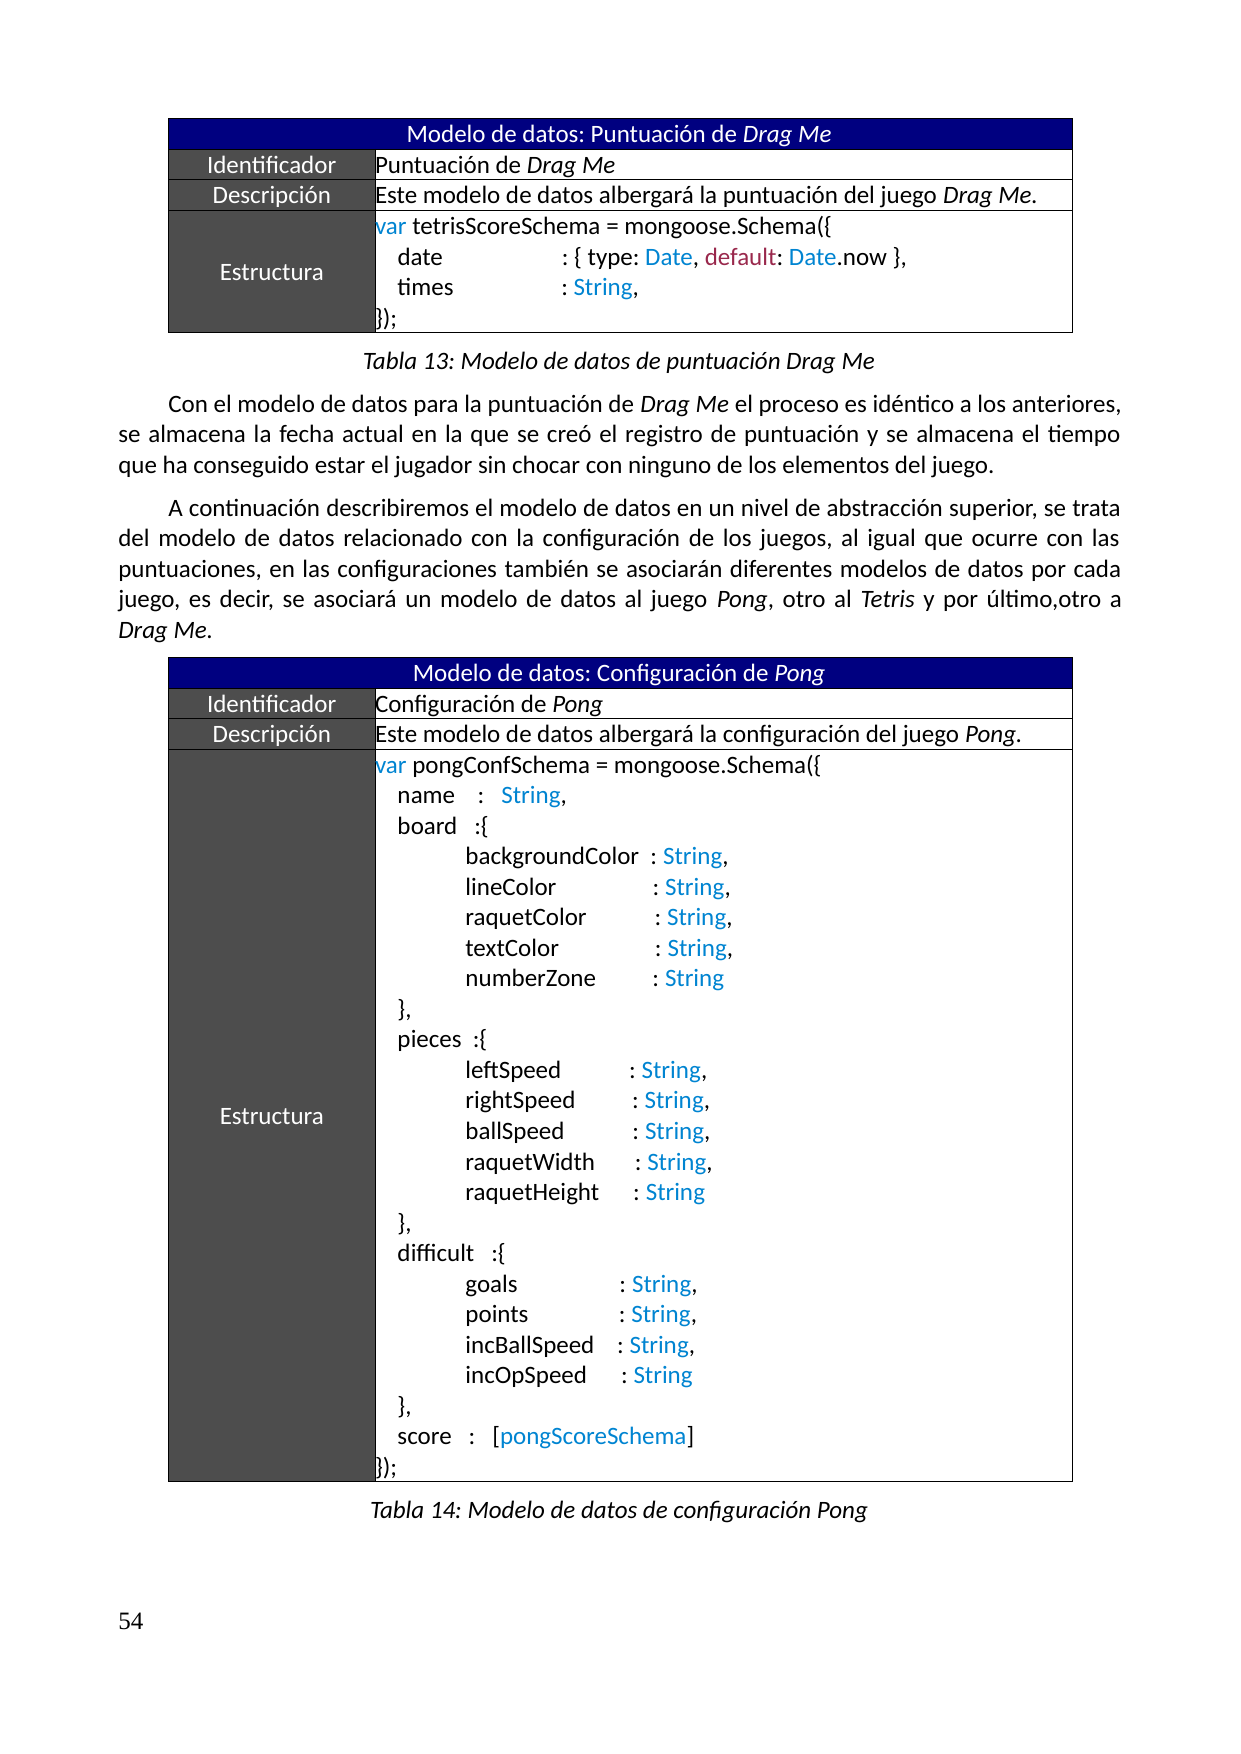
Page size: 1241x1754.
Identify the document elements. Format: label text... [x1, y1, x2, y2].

table_cell Este modelo de datos albergará la configuración del juego Pong. [376, 719, 1072, 749]
text Tabla 14: Modelo de datos de configuración Pong [118, 1494, 1122, 1524]
table_cell var pongConfSchema = mongoose.Schema({ name : String, board :{ backgroundColor : String, lineColor : String, raquetColor : String, textColor : String, numberZone : String }, pieces :{ leftSpeed : String, rightSpeed : String, ballSpeed : String, raquetWidth : String, raquetHeight : String }, difficult :{ goals : String, points : String, incBallSpeed : String, incOpSpeed : String }, score : [pongScoreSchema] }); [376, 750, 1072, 1481]
table_cell Identificador [169, 689, 375, 718]
table_header Modelo de datos: Configuración de Pong [169, 658, 1072, 688]
text Tabla 13: Modelo de datos de puntuación Drag Me [118, 345, 1122, 375]
table_cell Descripción [169, 180, 375, 210]
table_header Modelo de datos: Puntuación de Drag Me [169, 119, 1072, 149]
table_cell Configuración de Pong [376, 689, 1072, 718]
table_cell Identificador [169, 150, 375, 179]
table_cell Descripción [169, 719, 375, 749]
text Con el modelo de datos para la puntuación de Drag Me el proceso es idéntico a los anteriores, se almacena la fecha actual en la que se creó el registro de puntuación y se almacena el tiempo que ha conseguido estar el jugador sin chocar con ninguno de los elementos del juego. [118, 388, 1122, 479]
table_cell var tetrisScoreSchema = mongoose.Schema({ date : { type: Date, default: Date.now }, times : String, }); [376, 211, 1072, 332]
text A continuación describiremos el modelo de datos en un nivel de abstracción superior, se trata del modelo de datos relacionado con la configuración de los juegos, al igual que ocurre con las puntuaciones, en las configuraciones también se asociarán diferentes modelos de datos por cada juego, es decir, se asociará un modelo de datos al juego Pong, otro al Tetris y por último,otro a Drag Me. [118, 492, 1122, 644]
table_cell Estructura [169, 211, 375, 332]
table_cell Estructura [169, 750, 375, 1481]
table_cell Este modelo de datos albergará la puntuación del juego Drag Me. [376, 180, 1072, 210]
table_cell Puntuación de Drag Me [376, 150, 1072, 179]
